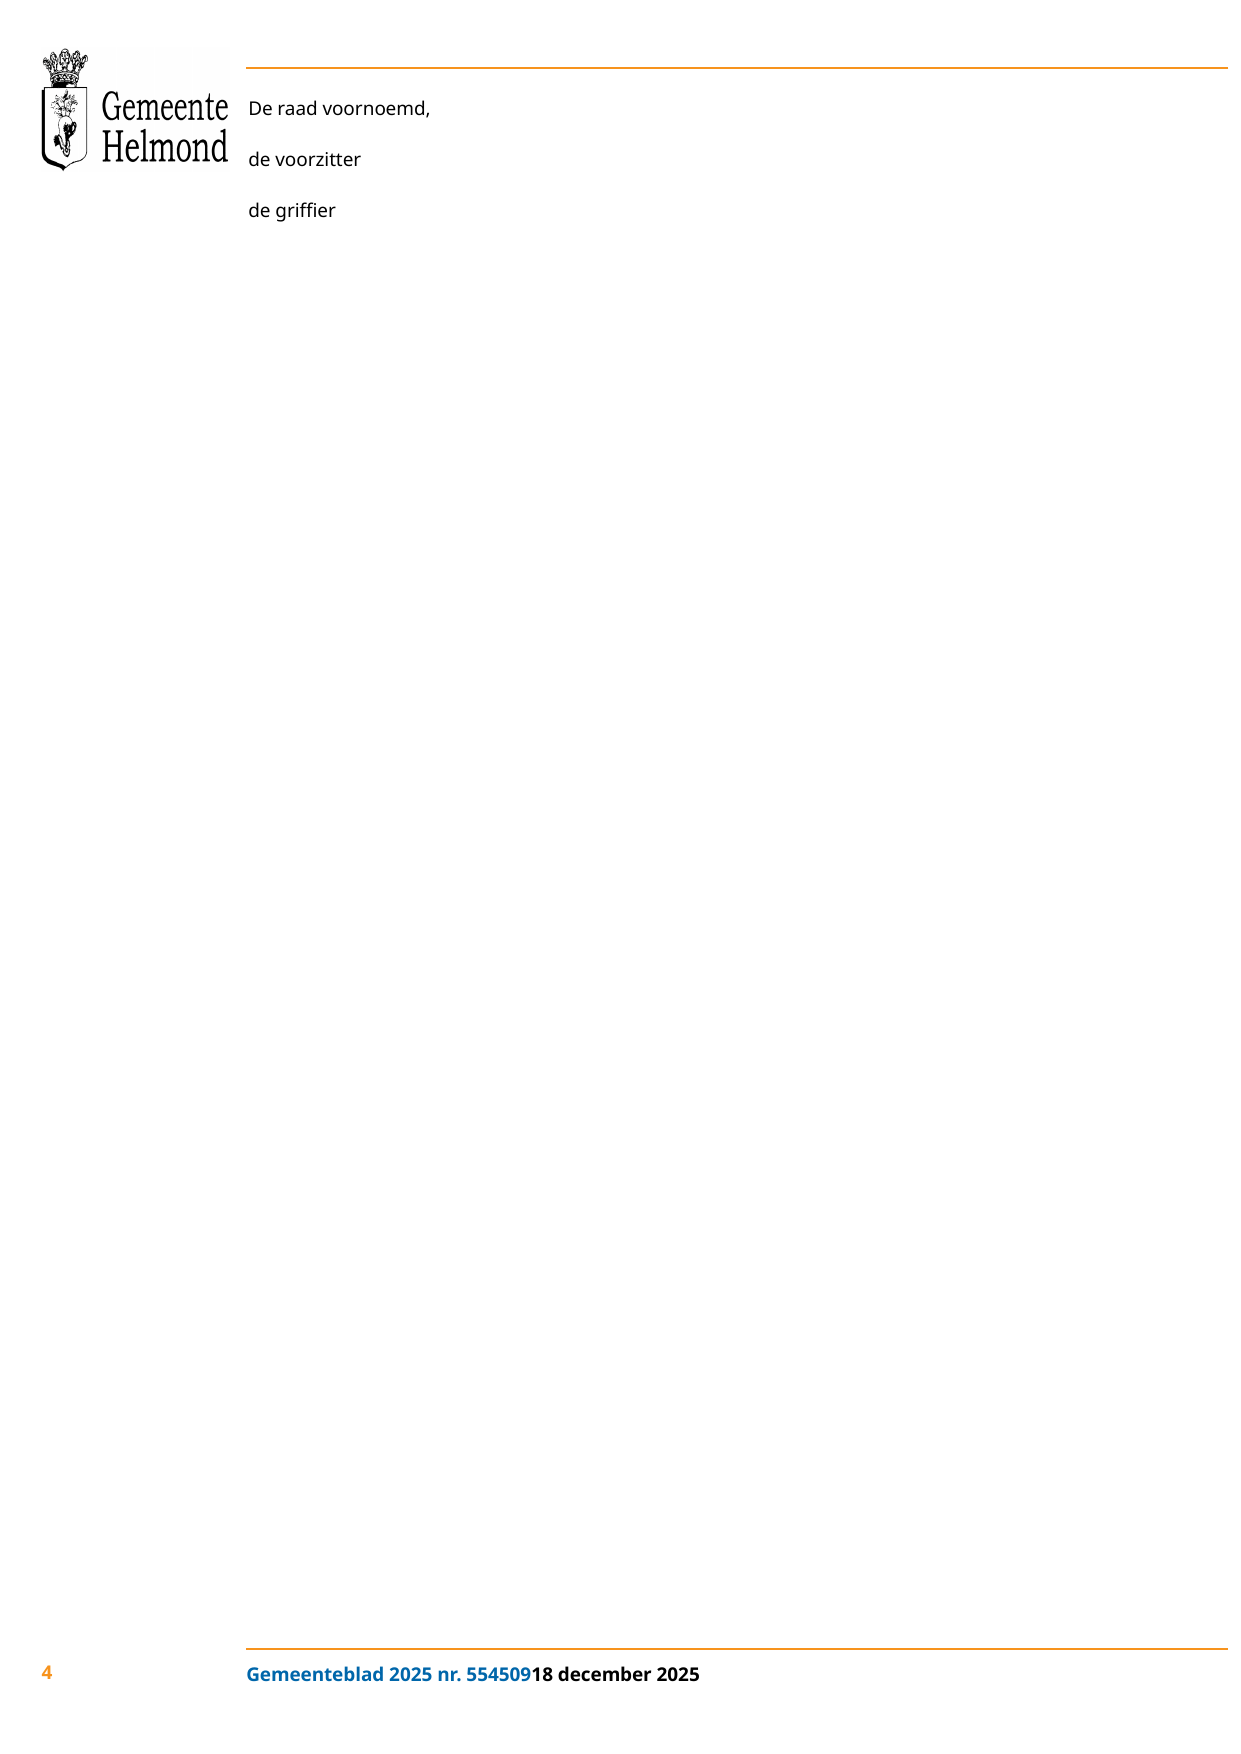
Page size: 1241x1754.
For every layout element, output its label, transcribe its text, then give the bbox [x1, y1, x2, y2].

text de voorzitter [248, 146, 1152, 172]
picture [41, 47, 231, 172]
text De raad voornoemd, [248, 95, 1152, 121]
text de griffier [248, 198, 1152, 223]
